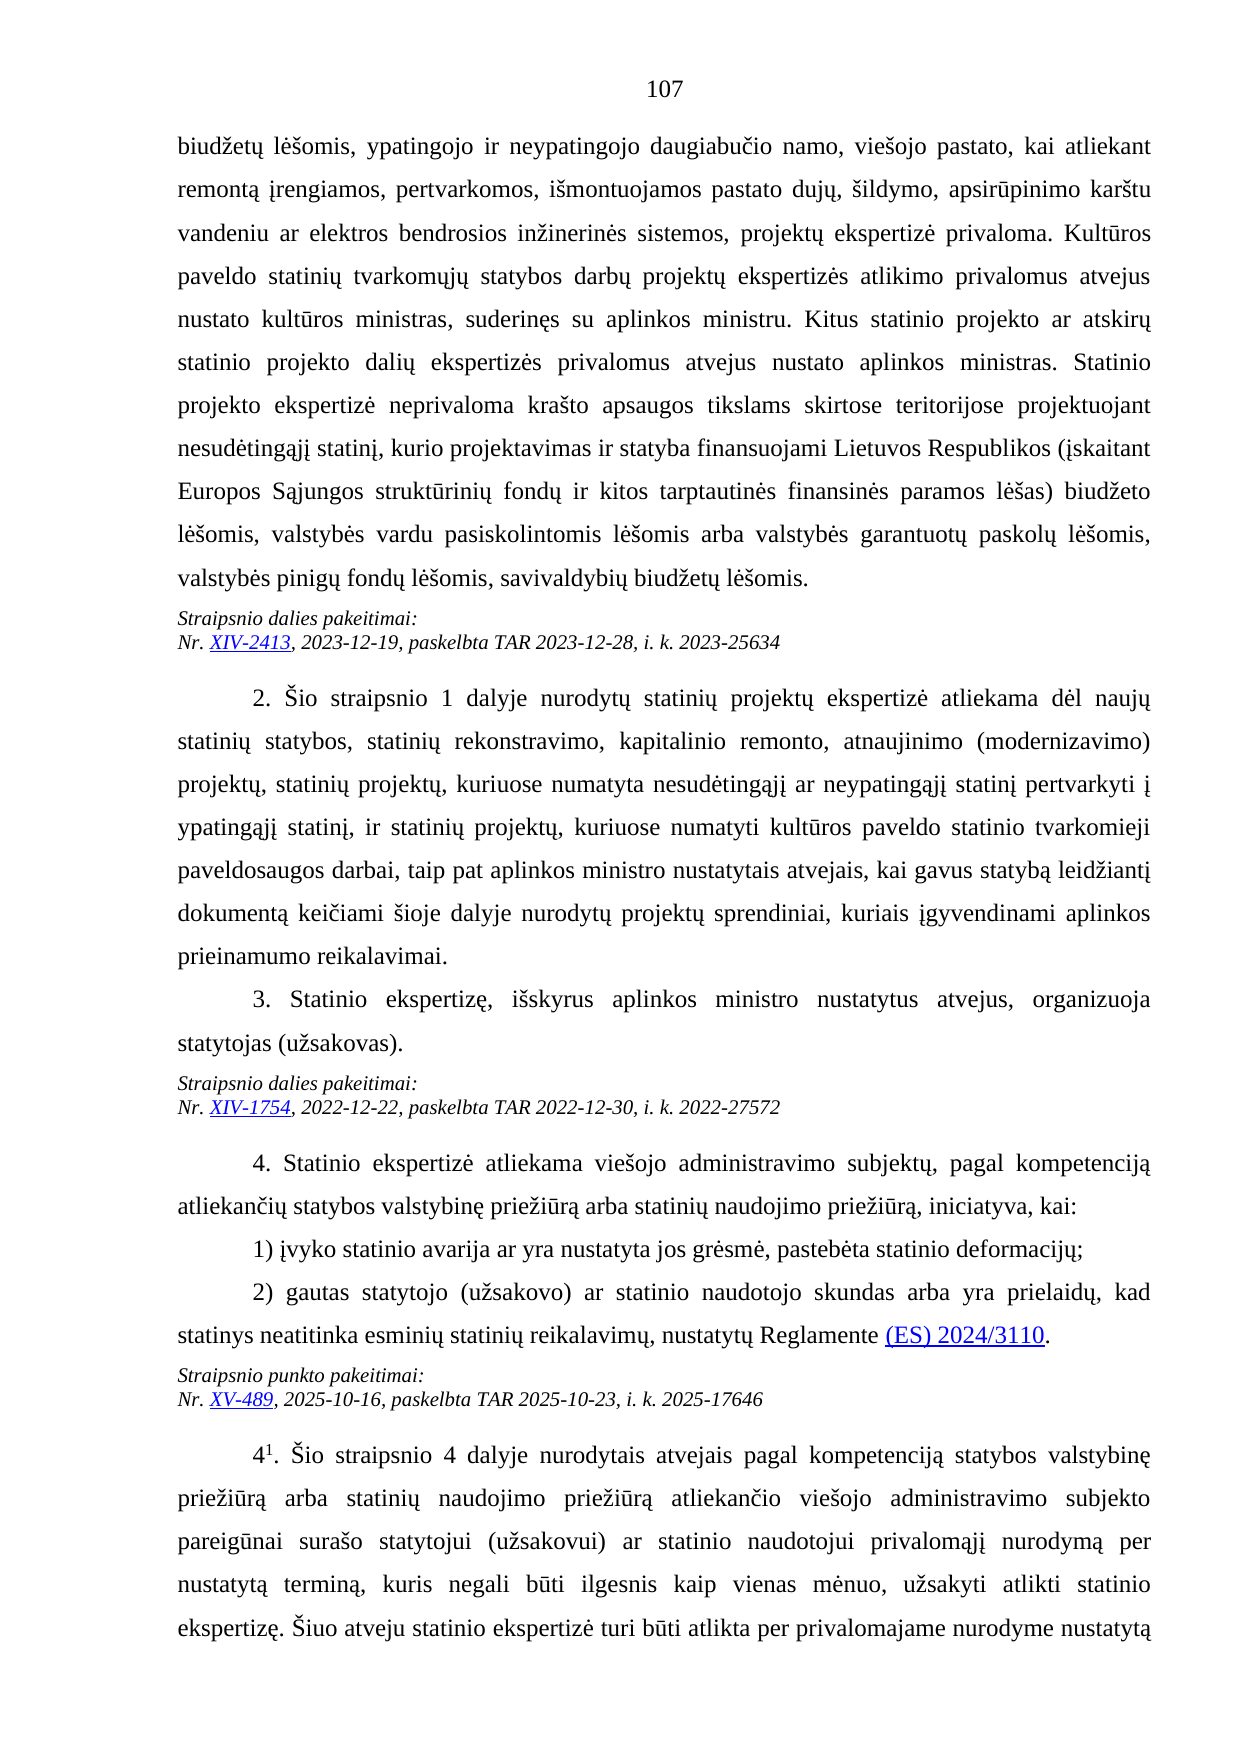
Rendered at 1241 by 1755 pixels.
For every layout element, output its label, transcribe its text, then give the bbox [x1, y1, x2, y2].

text 2) gautas statytojo (užsakovo) ar statinio naudotojo skundas arba yra prielaidų, kad statinys neatitinka esminių statinių reikalavimų, nustatytų Reglamente (ES) 2024/3110. [177, 1277, 1152, 1349]
text 41. Šio straipsnio 4 dalyje nurodytais atvejais pagal kompetenciją statybos valstybinę priežiūrą arba statinių naudojimo priežiūrą atliekančio viešojo administravimo subjekto pareigūnai surašo statytojui (užsakovui) ar statinio naudotojui privalomąjį nurodymą per nustatytą terminą, kuris negali būti ilgesnis kaip vienas mėnuo, užsakyti atlikti statinio ekspertizę. Šiuo atveju statinio ekspertizė turi būti atlikta per privalomajame nurodyme nustatytą [177, 1440, 1152, 1641]
text Straipsnio punkto pakeitimai: [177, 1363, 1152, 1387]
text 3. Statinio ekspertizę, išskyrus aplinkos ministro nustatytus atvejus, organizuoja statytojas (užsakovas). [177, 984, 1152, 1056]
text 1) įvyko statinio avarija ar yra nustatyta jos grėsmė, pastebėta statinio deformacijų; [177, 1234, 1152, 1263]
text Nr. XV-489, 2025-10-16, paskelbta TAR 2025-10-23, i. k. 2025-17646 [177, 1387, 1152, 1411]
text 2. Šio straipsnio 1 dalyje nurodytų statinių projektų ekspertizė atliekama dėl naujų statinių statybos, statinių rekonstravimo, kapitalinio remonto, atnaujinimo (modernizavimo) projektų, statinių projektų, kuriuose numatyta nesudėtingąjį ar neypatingąjį statinį pertvarkyti į ypatingąjį statinį, ir statinių projektų, kuriuose numatyti kultūros paveldo statinio tvarkomieji paveldosaugos darbai, taip pat aplinkos ministro nustatytais atvejais, kai gavus statybą leidžiantį dokumentą keičiami šioje dalyje nurodytų projektų sprendiniai, kuriais įgyvendinami aplinkos prieinamumo reikalavimai. [177, 683, 1152, 970]
text biudžetų lėšomis, ypatingojo ir neypatingojo daugiabučio namo, viešojo pastato, kai atliekant remontą įrengiamos, pertvarkomos, išmontuojamos pastato dujų, šildymo, apsirūpinimo karštu vandeniu ar elektros bendrosios inžinerinės sistemos, projektų ekspertizė privaloma. Kultūros paveldo statinių tvarkomųjų statybos darbų projektų ekspertizės atlikimo privalomus atvejus nustato kultūros ministras, suderinęs su aplinkos ministru. Kitus statinio projekto ar atskirų statinio projekto dalių ekspertizės privalomus atvejus nustato aplinkos ministras. Statinio projekto ekspertizė neprivaloma krašto apsaugos tikslams skirtose teritorijose projektuojant nesudėtingąjį statinį, kurio projektavimas ir statyba finansuojami Lietuvos Respublikos (įskaitant Europos Sąjungos struktūrinių fondų ir kitos tarptautinės finansinės paramos lėšas) biudžeto lėšomis, valstybės vardu pasiskolintomis lėšomis arba valstybės garantuotų paskolų lėšomis, valstybės pinigų fondų lėšomis, savivaldybių biudžetų lėšomis. [177, 131, 1152, 591]
text Straipsnio dalies pakeitimai: [177, 606, 1152, 630]
text Nr. XIV-2413, 2023-12-19, paskelbta TAR 2023-12-28, i. k. 2023-25634 [177, 630, 1152, 654]
text Straipsnio dalies pakeitimai: [177, 1071, 1152, 1095]
text 4. Statinio ekspertizė atliekama viešojo administravimo subjektų, pagal kompetenciją atliekančių statybos valstybinę priežiūrą arba statinių naudojimo priežiūrą, iniciatyva, kai: [177, 1148, 1152, 1219]
text Nr. XIV-1754, 2022-12-22, paskelbta TAR 2022-12-30, i. k. 2022-27572 [177, 1095, 1152, 1119]
